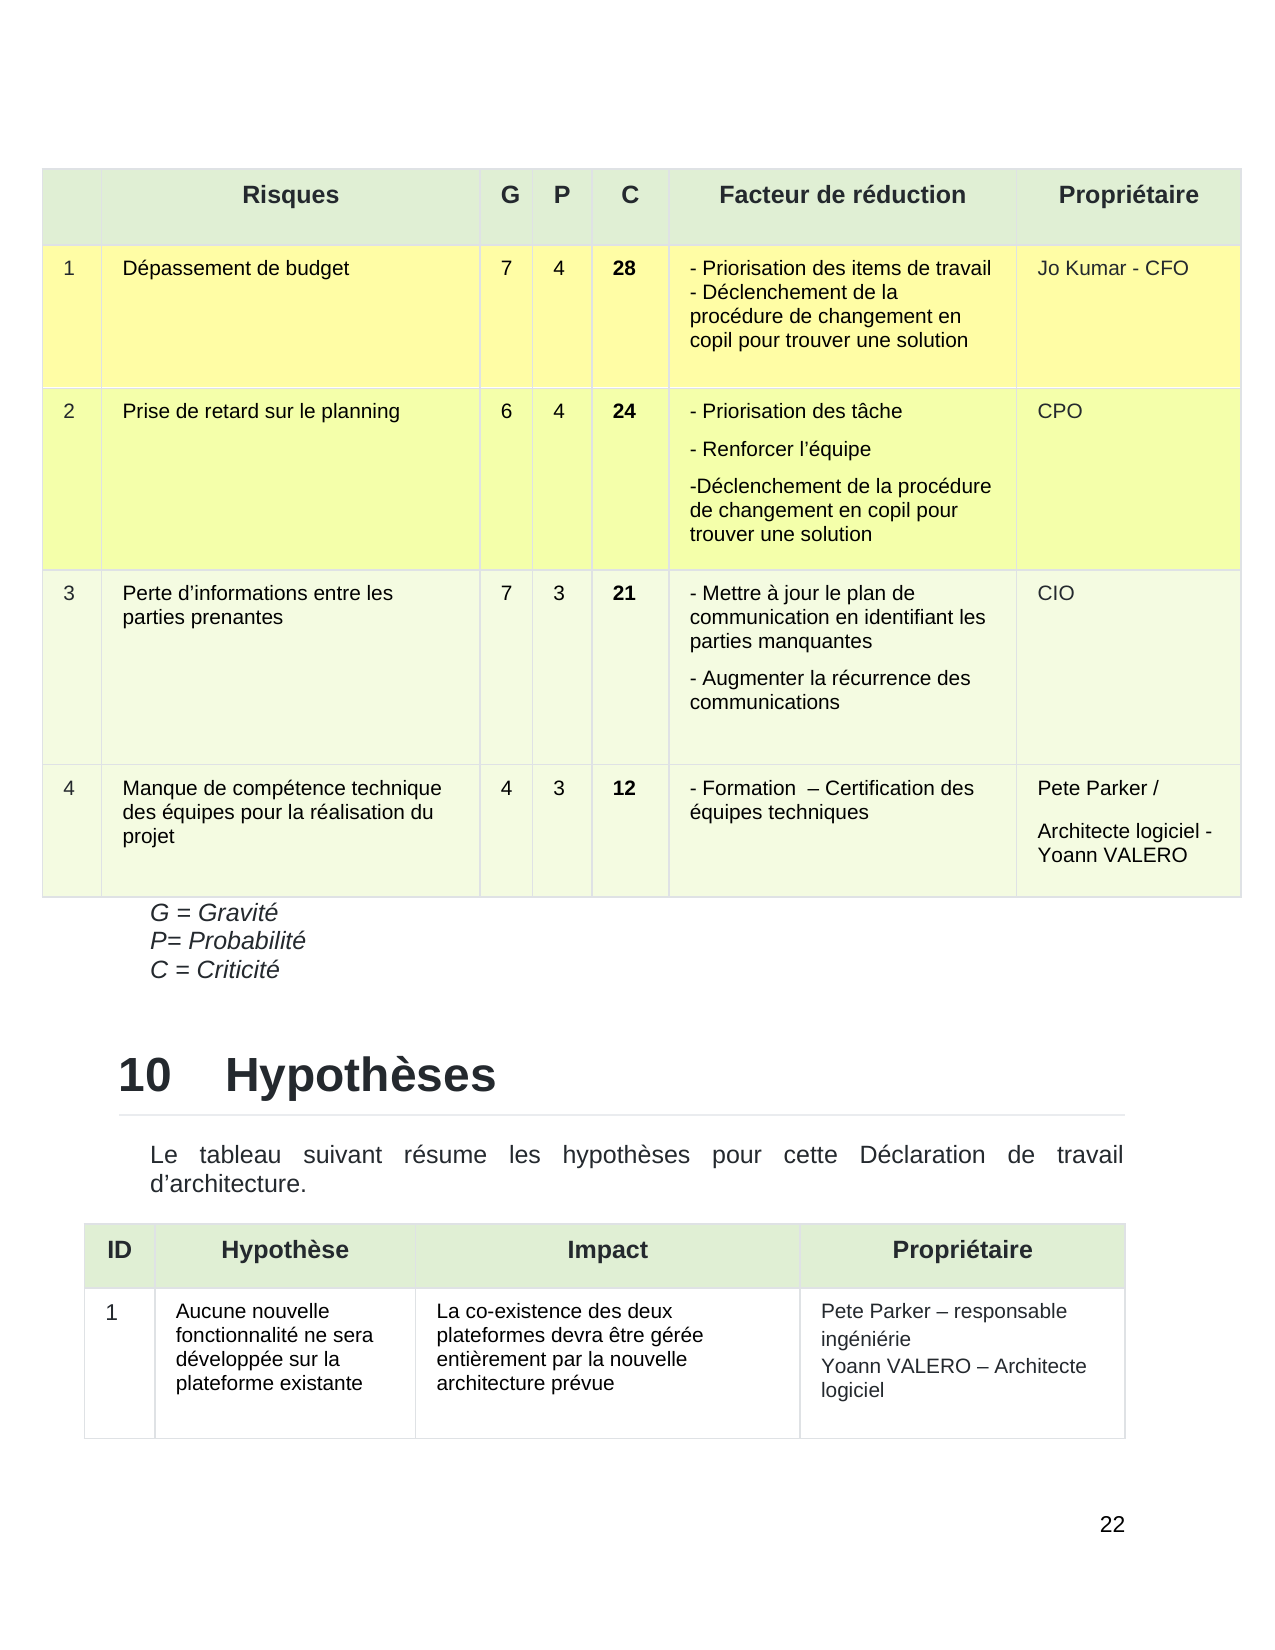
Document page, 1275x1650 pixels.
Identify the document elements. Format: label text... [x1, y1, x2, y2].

table_cell Manque de compétence technique des équipes pour la réalisation du projet [102, 765, 479, 896]
table_cell La co-existence des deux plateformes devra être gérée entièrement par la nouvelle architecture prévue [416, 1289, 799, 1438]
table_cell 4 [533, 389, 591, 569]
table_cell 3 [43, 571, 101, 764]
table_cell - Mettre à jour le plan de communication en identifiant les parties manquantes - Augmenter la récurrence des communications [670, 571, 1016, 764]
table_header [43, 170, 101, 244]
table_cell 24 [593, 389, 668, 569]
table_header Hypothèse [156, 1225, 415, 1287]
table_cell 12 [593, 765, 668, 896]
table_cell Pete Parker – responsable ingéniérie Yoann VALERO – Architecte logiciel [801, 1289, 1124, 1438]
table_cell - Formation – Certification des équipes techniques [670, 765, 1016, 896]
table_cell Dépassement de budget [102, 246, 479, 387]
table_cell - Priorisation des tâche - Renforcer l’équipe -Déclenchement de la procédure de changement en copil pour trouver une solution [670, 389, 1016, 569]
table_cell CIO [1017, 571, 1240, 764]
table_header Propriétaire [1017, 170, 1240, 244]
text Le tableau suivant résume les hypothèses pour cette Déclaration de travail d’architecture. [150, 1141, 1125, 1198]
table_cell Prise de retard sur le planning [102, 389, 479, 569]
table_cell 1 [43, 246, 101, 387]
table_cell - Priorisation des items de travail - Déclenchement de la procédure de changement en copil pour trouver une solution [670, 246, 1016, 387]
table_header P [533, 170, 591, 244]
subtitle Hypothèses [119, 1046, 1125, 1114]
table_cell CPO [1017, 389, 1240, 569]
table_cell Aucune nouvelle fonctionnalité ne sera développée sur la plateforme existante [156, 1289, 415, 1438]
table_cell Jo Kumar - CFO [1017, 246, 1240, 387]
table_header Facteur de réduction [670, 170, 1016, 244]
table_cell 3 [533, 571, 591, 764]
table_cell 1 [85, 1289, 154, 1438]
table_header ID [85, 1225, 154, 1287]
table_cell 4 [43, 765, 101, 896]
table_header Risques [102, 170, 479, 244]
text G = Gravité P= Probabilité C = Criticité [150, 898, 1125, 984]
table_cell 2 [43, 389, 101, 569]
table_cell 4 [481, 765, 532, 896]
table_header C [593, 170, 668, 244]
table_cell 7 [481, 246, 532, 387]
table_cell Pete Parker / Architecte logiciel - Yoann VALERO [1017, 765, 1240, 896]
table_cell 4 [533, 246, 591, 387]
table_header Impact [416, 1225, 799, 1287]
table_cell 7 [481, 571, 532, 764]
table_cell 6 [481, 389, 532, 569]
table_header G [481, 170, 532, 244]
table_cell 3 [533, 765, 591, 896]
table_cell 21 [593, 571, 668, 764]
table_cell Perte d’informations entre les parties prenantes [102, 571, 479, 764]
table_header Propriétaire [801, 1225, 1124, 1287]
table_cell 28 [593, 246, 668, 387]
